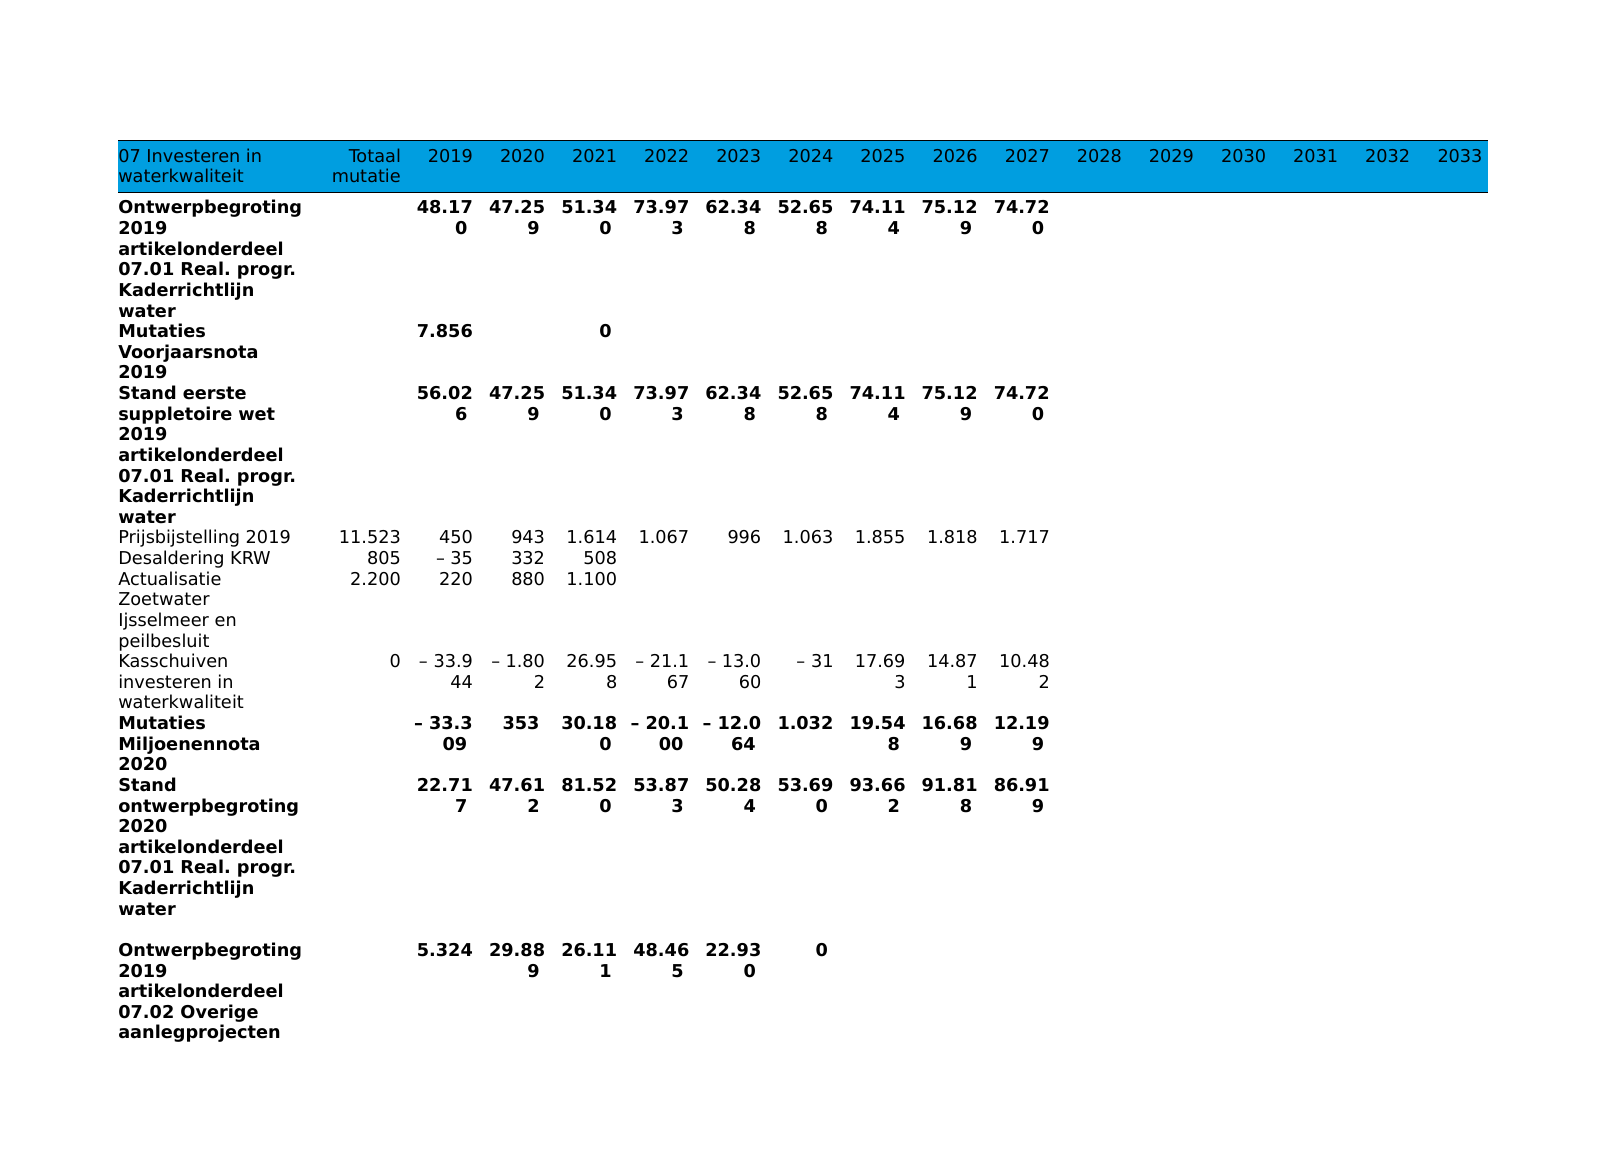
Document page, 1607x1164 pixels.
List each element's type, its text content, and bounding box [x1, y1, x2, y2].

table_cell [1344, 775, 1416, 919]
table_cell [1272, 940, 1344, 1043]
table_cell [839, 940, 911, 1043]
table_cell 1.855 [839, 528, 911, 548]
table_cell [303, 321, 406, 383]
table_cell [839, 569, 911, 651]
table_cell [1128, 713, 1199, 775]
table_cell 17.693 [839, 651, 911, 713]
table_cell [1344, 383, 1416, 527]
table_cell 943 [479, 528, 551, 548]
table_cell 10.482 [983, 651, 1055, 713]
table_cell 48.170 [406, 193, 478, 321]
table_cell [1200, 528, 1272, 548]
table_header 2024 [767, 141, 839, 192]
table_cell [983, 321, 1055, 383]
table_cell [1272, 919, 1344, 940]
table_cell [1416, 651, 1488, 713]
table_cell 86.919 [983, 775, 1055, 919]
table_cell 47.259 [479, 193, 551, 321]
table_header 07 Investeren in waterkwaliteit [118, 141, 303, 192]
table_cell 51.340 [551, 193, 623, 321]
table_cell 5.324 [406, 940, 478, 1043]
table_cell [1344, 193, 1416, 321]
table_cell 0 [551, 321, 623, 383]
table_cell [1344, 569, 1416, 651]
table_cell [1055, 569, 1127, 651]
table_cell [1128, 528, 1199, 548]
table_cell 19.548 [839, 713, 911, 775]
table_cell [1055, 651, 1127, 713]
table_cell [1128, 321, 1199, 383]
table_cell Stand ontwerpbegroting 2020 artikelonderdeel 07.01 Real. progr. Kaderrichtlijn water [118, 775, 303, 919]
table_cell [1200, 651, 1272, 713]
table_cell [1416, 321, 1488, 383]
table_cell 353 [479, 713, 551, 775]
table_cell 47.612 [479, 775, 551, 919]
table_header 2028 [1055, 141, 1127, 192]
table_cell [1200, 569, 1272, 651]
table_cell 1.818 [911, 528, 983, 548]
table_cell [695, 569, 767, 651]
table_cell Ontwerpbegroting 2019 artikelonderdeel 07.01 Real. progr. Kaderrichtlijn water [118, 193, 303, 321]
table_cell [1272, 651, 1344, 713]
table_cell [1055, 548, 1127, 569]
table_cell 48.465 [623, 940, 695, 1043]
table_cell 29.889 [479, 940, 551, 1043]
table_cell [695, 548, 767, 569]
table_cell 2.200 [303, 569, 406, 651]
table_cell 62.348 [695, 193, 767, 321]
table_cell [479, 919, 551, 940]
table_cell [1128, 651, 1199, 713]
table_header 2033 [1416, 141, 1488, 192]
table_cell [983, 940, 1055, 1043]
table_cell 1.063 [767, 528, 839, 548]
table_cell [303, 383, 406, 527]
table_header 2027 [983, 141, 1055, 192]
table_cell 53.873 [623, 775, 695, 919]
table_cell [1272, 569, 1344, 651]
table_cell – 20.100 [623, 713, 695, 775]
table_header 2021 [551, 141, 623, 192]
table_cell 880 [479, 569, 551, 651]
table_cell [623, 919, 695, 940]
table_cell [1344, 940, 1416, 1043]
table_header 2019 [406, 141, 478, 192]
table_cell [1200, 548, 1272, 569]
table_cell [1344, 713, 1416, 775]
table_cell [1128, 383, 1199, 527]
table_cell 332 [479, 548, 551, 569]
table_cell [911, 919, 983, 940]
table_cell 16.689 [911, 713, 983, 775]
table_cell [767, 919, 839, 940]
table_cell [1272, 713, 1344, 775]
table_cell 26.958 [551, 651, 623, 713]
table_cell [1055, 528, 1127, 548]
table_cell [303, 193, 406, 321]
table_cell – 35 [406, 548, 478, 569]
table_cell [1344, 548, 1416, 569]
table_cell 1.032 [767, 713, 839, 775]
table_cell [839, 321, 911, 383]
table_cell [983, 548, 1055, 569]
table_cell – 31 [767, 651, 839, 713]
table_cell [1200, 383, 1272, 527]
table_cell [767, 569, 839, 651]
table_cell 81.520 [551, 775, 623, 919]
table_cell 75.129 [911, 193, 983, 321]
table_cell 7.856 [406, 321, 478, 383]
table_cell 73.973 [623, 383, 695, 527]
table_cell [1272, 548, 1344, 569]
table_header 2023 [695, 141, 767, 192]
table_header 2025 [839, 141, 911, 192]
table_cell Stand eerste suppletoire wet 2019 artikelonderdeel 07.01 Real. progr. Kaderrichtlijn water [118, 383, 303, 527]
table_cell 805 [303, 548, 406, 569]
table_cell [983, 569, 1055, 651]
table_cell – 13.060 [695, 651, 767, 713]
table_cell [1128, 548, 1199, 569]
table_cell [1128, 193, 1199, 321]
table_cell [1055, 321, 1127, 383]
table_cell 0 [767, 940, 839, 1043]
table_cell [303, 775, 406, 919]
table_cell [303, 919, 406, 940]
table_cell [1200, 940, 1272, 1043]
table_cell 52.658 [767, 383, 839, 527]
table_cell [767, 321, 839, 383]
table_cell [1200, 919, 1272, 940]
table_cell 47.259 [479, 383, 551, 527]
table_cell [303, 940, 406, 1043]
table_cell [303, 713, 406, 775]
table_cell [118, 919, 303, 940]
table_cell 53.690 [767, 775, 839, 919]
table_cell [623, 321, 695, 383]
table_cell [911, 321, 983, 383]
table_cell 508 [551, 548, 623, 569]
table_cell – 12.064 [695, 713, 767, 775]
table_cell 26.111 [551, 940, 623, 1043]
table_cell 50.284 [695, 775, 767, 919]
table_cell [1416, 548, 1488, 569]
table_cell [1416, 919, 1488, 940]
table_header 2031 [1272, 141, 1344, 192]
table_cell 56.026 [406, 383, 478, 527]
table_cell 22.717 [406, 775, 478, 919]
table_cell 93.662 [839, 775, 911, 919]
table_cell [1200, 713, 1272, 775]
table_cell [1272, 528, 1344, 548]
table_cell [406, 919, 478, 940]
table_cell [839, 548, 911, 569]
table_header 2029 [1128, 141, 1199, 192]
table_cell [1200, 321, 1272, 383]
table_cell Ontwerpbegroting 2019 artikelonderdeel 07.02 Overige aanlegprojecten [118, 940, 303, 1043]
table_cell Mutaties Voorjaarsnota 2019 [118, 321, 303, 383]
table_cell – 1.802 [479, 651, 551, 713]
table_cell 14.871 [911, 651, 983, 713]
table_cell [1055, 919, 1127, 940]
table_cell [1055, 383, 1127, 527]
table_cell [1416, 383, 1488, 527]
table_cell 1.614 [551, 528, 623, 548]
table_cell 11.523 [303, 528, 406, 548]
table_cell Desaldering KRW [118, 548, 303, 569]
table_cell [1128, 569, 1199, 651]
table_cell [1055, 193, 1127, 321]
table_cell Kasschuiven investeren in waterkwaliteit [118, 651, 303, 713]
table_header 2030 [1200, 141, 1272, 192]
table_cell [1416, 775, 1488, 919]
table_cell [551, 919, 623, 940]
table_cell [1416, 940, 1488, 1043]
table_cell [1128, 919, 1199, 940]
table_cell 74.114 [839, 193, 911, 321]
table_cell 1.067 [623, 528, 695, 548]
table_cell Mutaties Miljoenennota 2020 [118, 713, 303, 775]
table_cell [911, 569, 983, 651]
table_cell [1416, 569, 1488, 651]
table_cell [1416, 528, 1488, 548]
table_cell [767, 548, 839, 569]
table_cell 75.129 [911, 383, 983, 527]
table_header 2020 [479, 141, 551, 192]
table_cell 1.717 [983, 528, 1055, 548]
table_cell [1128, 775, 1199, 919]
table_cell [1200, 775, 1272, 919]
table_cell – 33.944 [406, 651, 478, 713]
table_cell [1200, 193, 1272, 321]
table_cell [1055, 940, 1127, 1043]
table_cell Prijsbijstelling 2019 [118, 528, 303, 548]
table_cell [1055, 775, 1127, 919]
table_cell 52.658 [767, 193, 839, 321]
table_cell [839, 919, 911, 940]
table_cell 0 [303, 651, 406, 713]
table_cell [1344, 919, 1416, 940]
table_cell – 33.309 [406, 713, 478, 775]
table_cell [1344, 651, 1416, 713]
table_cell 22.930 [695, 940, 767, 1043]
table_cell 1.100 [551, 569, 623, 651]
table_cell [1272, 193, 1344, 321]
table_cell 91.818 [911, 775, 983, 919]
table_cell 73.973 [623, 193, 695, 321]
table_cell 30.180 [551, 713, 623, 775]
table_cell [695, 321, 767, 383]
table_cell [1055, 713, 1127, 775]
table_cell 996 [695, 528, 767, 548]
table_cell 74.720 [983, 383, 1055, 527]
table_cell [479, 321, 551, 383]
table_cell [911, 548, 983, 569]
table_cell [1416, 193, 1488, 321]
table_cell [1128, 940, 1199, 1043]
table_header 2032 [1344, 141, 1416, 192]
table_cell [1344, 321, 1416, 383]
table_cell 12.199 [983, 713, 1055, 775]
table_cell [1416, 713, 1488, 775]
table_cell Actualisatie Zoetwater Ijsselmeer en peilbesluit [118, 569, 303, 651]
table_cell [983, 919, 1055, 940]
table_cell [623, 548, 695, 569]
table_cell [1272, 383, 1344, 527]
table_header 2022 [623, 141, 695, 192]
table_cell 74.114 [839, 383, 911, 527]
table_cell 450 [406, 528, 478, 548]
table_cell [1272, 321, 1344, 383]
table_cell 220 [406, 569, 478, 651]
table_cell [695, 919, 767, 940]
table_cell 51.340 [551, 383, 623, 527]
table_header 2026 [911, 141, 983, 192]
table_header Totaal mutatie [303, 141, 406, 192]
table_cell [1344, 528, 1416, 548]
table_cell 74.720 [983, 193, 1055, 321]
table_cell [1272, 775, 1344, 919]
table_cell – 21.167 [623, 651, 695, 713]
table_cell [623, 569, 695, 651]
table_cell [911, 940, 983, 1043]
table_cell 62.348 [695, 383, 767, 527]
